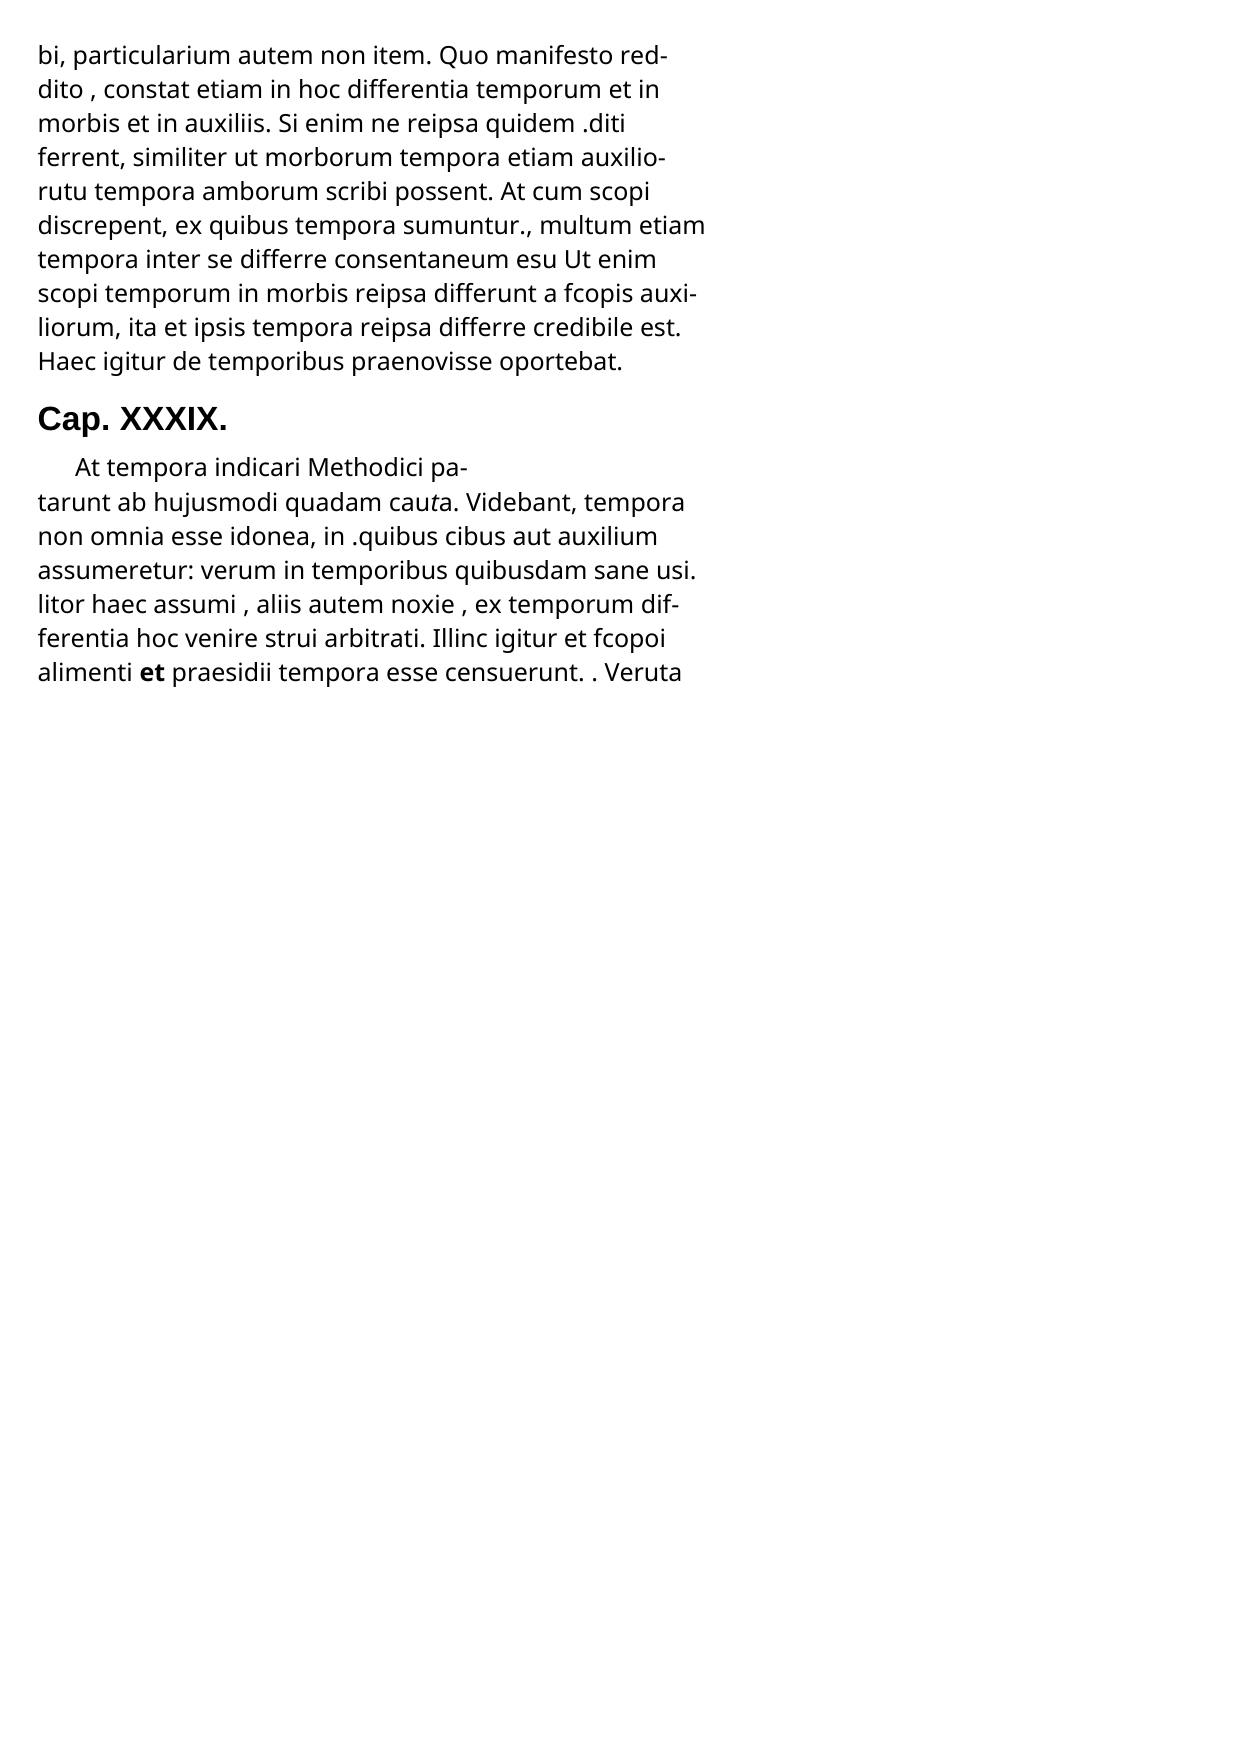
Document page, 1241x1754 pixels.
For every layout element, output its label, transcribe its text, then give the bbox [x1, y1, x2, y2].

text At tempora indicari Methodici pa- tarunt ab hujusmodi quadam cauta. Videbant, tempora non omnia esse idonea, in .quibus cibus aut auxilium assumeretur: verum in temporibus quibusdam sane usi. litor haec assumi , aliis autem noxie , ex temporum dif- ferentia hoc venire strui arbitrati. Illinc igitur et fcopoi alimenti et praesidii tempora esse censuerunt. . Veruta [37, 450, 1203, 688]
subtitle Cap. XXXIX. [37, 399, 1203, 438]
text bi, particularium autem non item. Quo manifesto red- dito , constat etiam in hoc differentia temporum et in morbis et in auxiliis. Si enim ne reipsa quidem .diti ferrent, similiter ut morborum tempora etiam auxilio- rutu tempora amborum scribi possent. At cum scopi discrepent, ex quibus tempora sumuntur., multum etiam tempora inter se differre consentaneum esu Ut enim scopi temporum in morbis reipsa differunt a fcopis auxi- liorum, ita et ipsis tempora reipsa differre credibile est. Haec igitur de temporibus praenovisse oportebat. [37, 37, 1203, 378]
